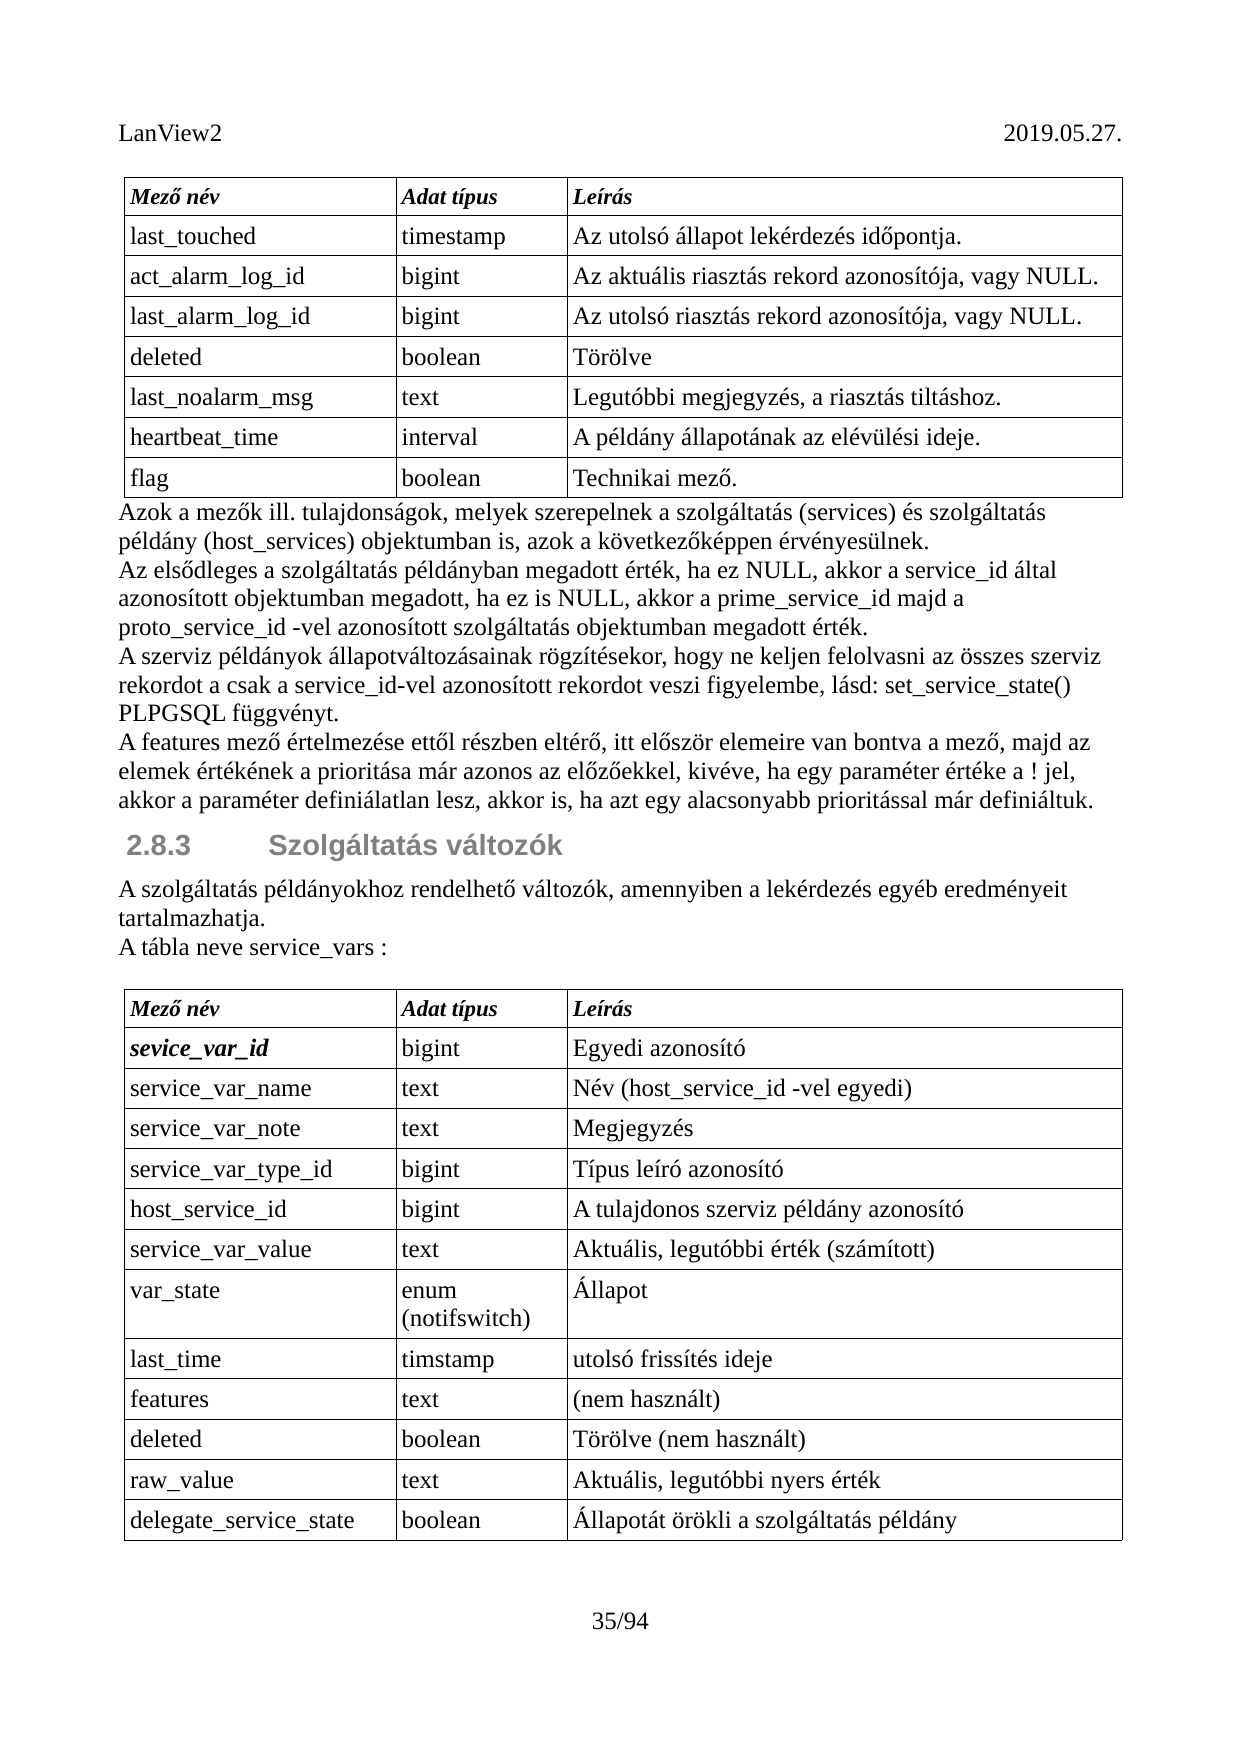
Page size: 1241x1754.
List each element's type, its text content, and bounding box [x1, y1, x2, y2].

table_cell Állapotát örökli a szolgáltatás példány [568, 1500, 1122, 1539]
table_cell service_var_name [125, 1069, 396, 1108]
table_cell Az aktuális riasztás rekord azonosítója, vagy NULL. [568, 256, 1122, 296]
table_cell enum (notifswitch) [397, 1270, 567, 1338]
table_cell last_noalarm_msg [125, 377, 396, 417]
table_cell Típus leíró azonosító [568, 1149, 1122, 1188]
table_cell Név (host_service_id -vel egyedi) [568, 1069, 1122, 1108]
table_cell bigint [397, 1149, 567, 1188]
table_cell act_alarm_log_id [125, 256, 396, 296]
table_cell Törölve (nem használt) [568, 1420, 1122, 1459]
table_cell timstamp [397, 1339, 567, 1378]
text A features mező értelmezése ettől részben eltérő, itt először elemeire van bontva a mező, majd az elemek értékének a prioritása már azonos az előzőekkel, kivéve, ha egy paraméter értéke a ! jel, akkor a paraméter definiálatlan lesz, akkor is, ha azt egy alacsonyabb prioritással már definiáltuk. [118, 727, 1122, 813]
table_cell deleted [125, 1420, 396, 1459]
table_cell last_alarm_log_id [125, 297, 396, 336]
table_cell boolean [397, 458, 567, 497]
table_cell (nem használt) [568, 1379, 1122, 1419]
table_cell host_service_id [125, 1189, 396, 1229]
table_cell last_time [125, 1339, 396, 1378]
table_cell service_var_type_id [125, 1149, 396, 1188]
table_header Mező név [125, 990, 396, 1027]
table_cell bigint [397, 297, 567, 336]
table_cell last_touched [125, 216, 396, 255]
table_cell A példány állapotának az elévülési ideje. [568, 418, 1122, 457]
table_cell text [397, 1379, 567, 1419]
table_cell bigint [397, 256, 567, 296]
table_cell delegate_service_state [125, 1500, 396, 1539]
table_cell timestamp [397, 216, 567, 255]
table_cell interval [397, 418, 567, 457]
table_cell text [397, 377, 567, 417]
table_cell Megjegyzés [568, 1109, 1122, 1148]
table_cell heartbeat_time [125, 418, 396, 457]
table_cell text [397, 1230, 567, 1269]
subtitle Szolgáltatás változók [118, 828, 1122, 862]
table_cell Az utolsó állapot lekérdezés időpontja. [568, 216, 1122, 255]
table_cell service_var_value [125, 1230, 396, 1269]
text A szolgáltatás példányokhoz rendelhető változók, amennyiben a lekérdezés egyéb eredményeit tartalmazhatja. [118, 874, 1122, 932]
table_cell Technikai mező. [568, 458, 1122, 497]
table_cell Legutóbbi megjegyzés, a riasztás tiltáshoz. [568, 377, 1122, 417]
table_cell sevice_var_id [125, 1028, 396, 1067]
text Azok a mezők ill. tulajdonságok, melyek szerepelnek a szolgáltatás (services) és szolgáltatás példány (host_services) objektumban is, azok a következőképpen érvényesülnek. [118, 497, 1122, 555]
text Az elsődleges a szolgáltatás példányban megadott érték, ha ez NULL, akkor a service_id által azonosított objektumban megadott, ha ez is NULL, akkor a prime_service_id majd a proto_service_id -vel azonosított szolgáltatás objektumban megadott érték. [118, 555, 1122, 641]
table_cell bigint [397, 1189, 567, 1229]
text A tábla neve service_vars : [118, 932, 1122, 960]
table_cell bigint [397, 1028, 567, 1067]
table_cell A tulajdonos szerviz példány azonosító [568, 1189, 1122, 1229]
table_cell service_var_note [125, 1109, 396, 1148]
table_cell deleted [125, 337, 396, 376]
table_cell text [397, 1109, 567, 1148]
table_cell Törölve [568, 337, 1122, 376]
table_cell raw_value [125, 1460, 396, 1499]
table_header Leírás [568, 990, 1122, 1027]
table_cell boolean [397, 1420, 567, 1459]
table_cell boolean [397, 337, 567, 376]
table_cell text [397, 1069, 567, 1108]
table_header Adat típus [397, 178, 567, 215]
table_cell text [397, 1460, 567, 1499]
table_cell boolean [397, 1500, 567, 1539]
text A szerviz példányok állapotváltozásainak rögzítésekor, hogy ne keljen felolvasni az összes szerviz rekordot a csak a service_id-vel azonosított rekordot veszi figyelembe, lásd: set_service_state() PLPGSQL függvényt. [118, 641, 1122, 727]
table_cell flag [125, 458, 396, 497]
table_cell Aktuális, legutóbbi nyers érték [568, 1460, 1122, 1499]
table_cell features [125, 1379, 396, 1419]
table_header Mező név [125, 178, 396, 215]
table_header Adat típus [397, 990, 567, 1027]
table_cell var_state [125, 1270, 396, 1338]
table_cell Aktuális, legutóbbi érték (számított) [568, 1230, 1122, 1269]
table_cell Állapot [568, 1270, 1122, 1338]
table_header Leírás [568, 178, 1122, 215]
table_cell Egyedi azonosító [568, 1028, 1122, 1067]
table_cell Az utolsó riasztás rekord azonosítója, vagy NULL. [568, 297, 1122, 336]
table_cell utolsó frissítés ideje [568, 1339, 1122, 1378]
